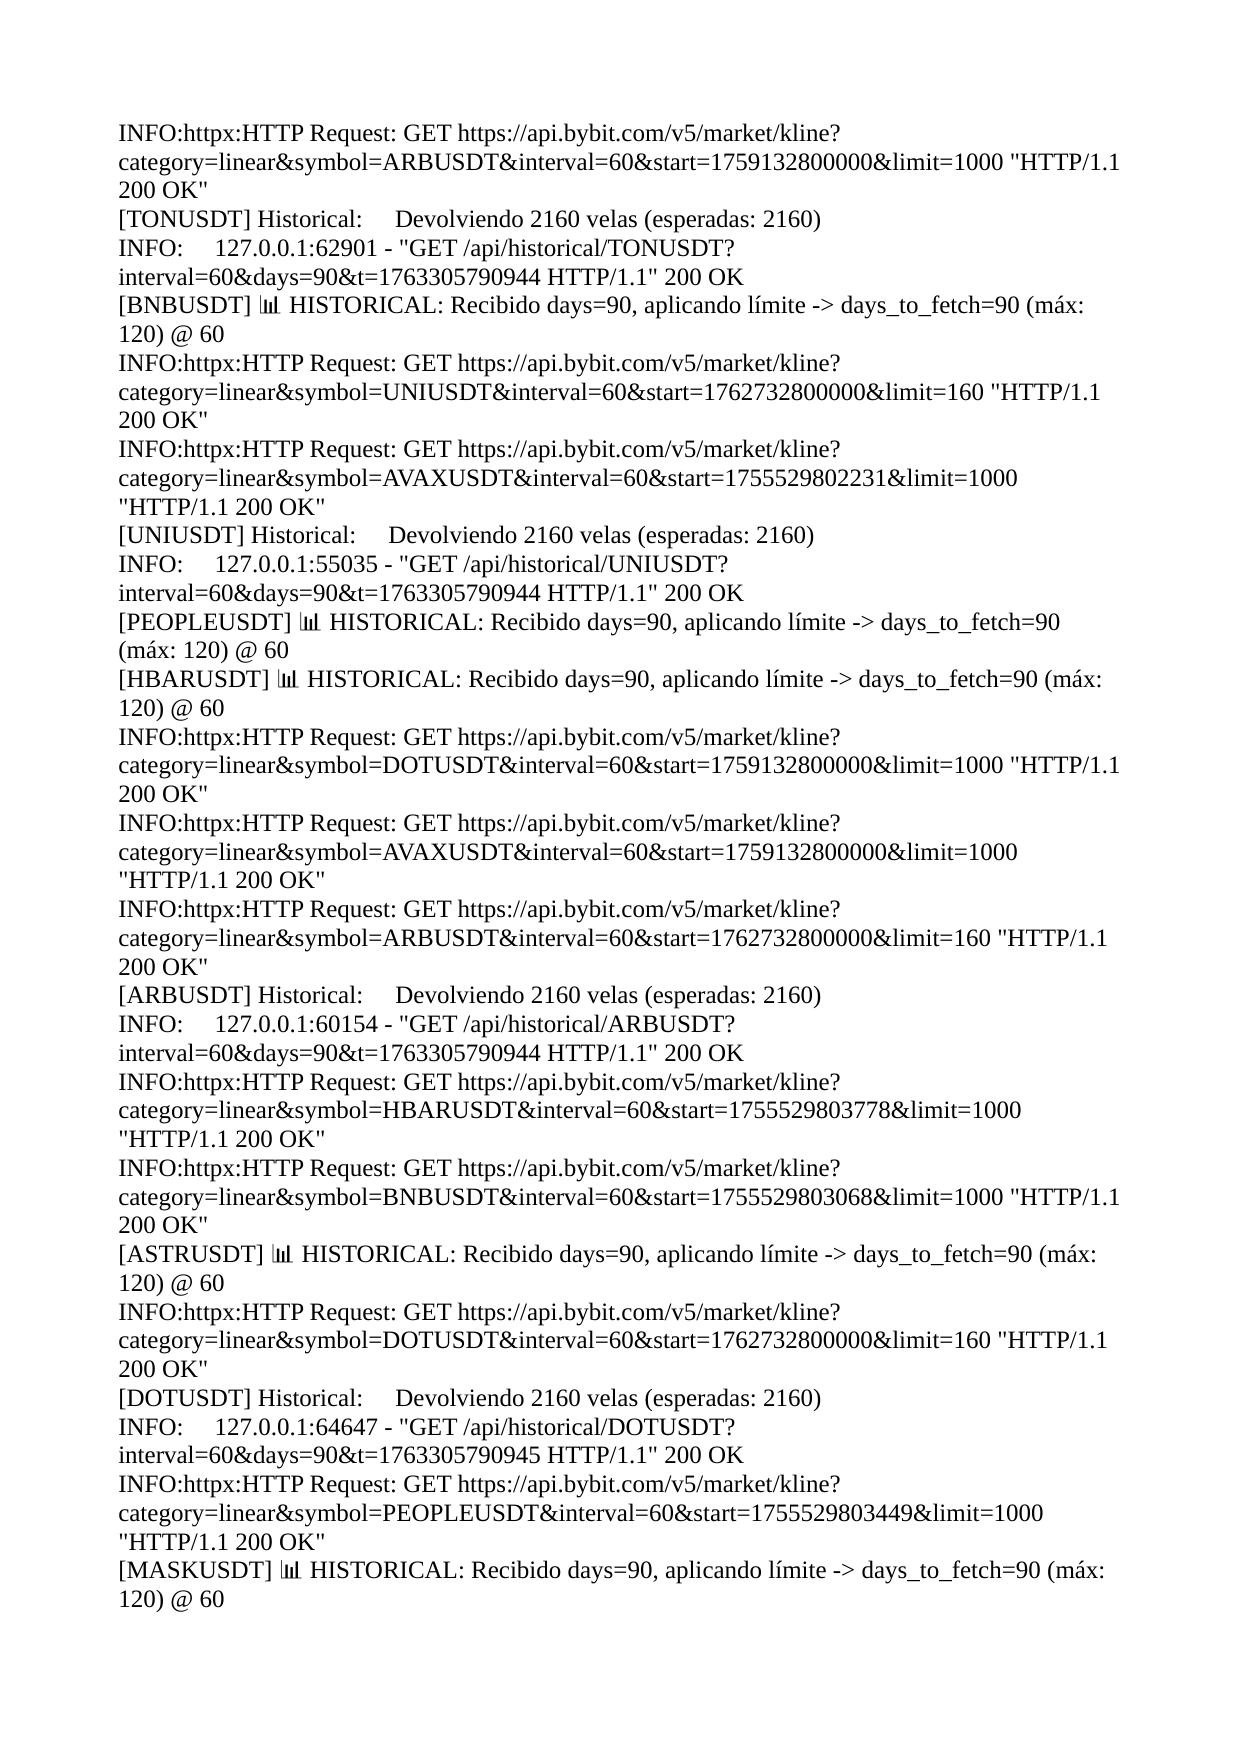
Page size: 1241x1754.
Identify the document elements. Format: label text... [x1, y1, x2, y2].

text [BNBUSDT] 📊 HISTORICAL: Recibido days=90, aplicando límite -> days_to_fetch=90 (máx: 120) @ 60 [118, 291, 1122, 348]
text INFO: 127.0.0.1:55035 - "GET /api/historical/UNIUSDT?interval=60&days=90&t=1763305790944 HTTP/1.1" 200 OK [118, 549, 1122, 607]
text INFO:httpx:HTTP Request: GET https://api.bybit.com/v5/market/kline?category=linear&symbol=UNIUSDT&interval=60&start=1762732800000&limit=160 "HTTP/1.1 200 OK" [118, 348, 1122, 434]
text INFO:httpx:HTTP Request: GET https://api.bybit.com/v5/market/kline?category=linear&symbol=AVAXUSDT&interval=60&start=1759132800000&limit=1000 "HTTP/1.1 200 OK" [118, 808, 1122, 894]
text INFO:httpx:HTTP Request: GET https://api.bybit.com/v5/market/kline?category=linear&symbol=ARBUSDT&interval=60&start=1759132800000&limit=1000 "HTTP/1.1 200 OK" [118, 118, 1122, 204]
text INFO:httpx:HTTP Request: GET https://api.bybit.com/v5/market/kline?category=linear&symbol=DOTUSDT&interval=60&start=1762732800000&limit=160 "HTTP/1.1 200 OK" [118, 1297, 1122, 1383]
text INFO:httpx:HTTP Request: GET https://api.bybit.com/v5/market/kline?category=linear&symbol=PEOPLEUSDT&interval=60&start=1755529803449&limit=1000 "HTTP/1.1 200 OK" [118, 1469, 1122, 1556]
text INFO:httpx:HTTP Request: GET https://api.bybit.com/v5/market/kline?category=linear&symbol=ARBUSDT&interval=60&start=1762732800000&limit=160 "HTTP/1.1 200 OK" [118, 894, 1122, 981]
text [TONUSDT] Historical: ✅ Devolviendo 2160 velas (esperadas: 2160) [118, 204, 1122, 233]
text INFO:httpx:HTTP Request: GET https://api.bybit.com/v5/market/kline?category=linear&symbol=DOTUSDT&interval=60&start=1759132800000&limit=1000 "HTTP/1.1 200 OK" [118, 722, 1122, 808]
text INFO:httpx:HTTP Request: GET https://api.bybit.com/v5/market/kline?category=linear&symbol=AVAXUSDT&interval=60&start=1755529802231&limit=1000 "HTTP/1.1 200 OK" [118, 434, 1122, 521]
text [ASTRUSDT] 📊 HISTORICAL: Recibido days=90, aplicando límite -> days_to_fetch=90 (máx: 120) @ 60 [118, 1239, 1122, 1297]
text [PEOPLEUSDT] 📊 HISTORICAL: Recibido days=90, aplicando límite -> days_to_fetch=90 (máx: 120) @ 60 [118, 607, 1122, 664]
text INFO: 127.0.0.1:64647 - "GET /api/historical/DOTUSDT?interval=60&days=90&t=1763305790945 HTTP/1.1" 200 OK [118, 1412, 1122, 1469]
text [ARBUSDT] Historical: ✅ Devolviendo 2160 velas (esperadas: 2160) [118, 981, 1122, 1009]
text INFO: 127.0.0.1:60154 - "GET /api/historical/ARBUSDT?interval=60&days=90&t=1763305790944 HTTP/1.1" 200 OK [118, 1009, 1122, 1067]
text INFO:httpx:HTTP Request: GET https://api.bybit.com/v5/market/kline?category=linear&symbol=HBARUSDT&interval=60&start=1755529803778&limit=1000 "HTTP/1.1 200 OK" [118, 1067, 1122, 1153]
text [UNIUSDT] Historical: ✅ Devolviendo 2160 velas (esperadas: 2160) [118, 521, 1122, 549]
text [MASKUSDT] 📊 HISTORICAL: Recibido days=90, aplicando límite -> days_to_fetch=90 (máx: 120) @ 60 [118, 1556, 1122, 1613]
text [DOTUSDT] Historical: ✅ Devolviendo 2160 velas (esperadas: 2160) [118, 1383, 1122, 1412]
text INFO: 127.0.0.1:62901 - "GET /api/historical/TONUSDT?interval=60&days=90&t=1763305790944 HTTP/1.1" 200 OK [118, 233, 1122, 291]
text [HBARUSDT] 📊 HISTORICAL: Recibido days=90, aplicando límite -> days_to_fetch=90 (máx: 120) @ 60 [118, 664, 1122, 722]
text INFO:httpx:HTTP Request: GET https://api.bybit.com/v5/market/kline?category=linear&symbol=BNBUSDT&interval=60&start=1755529803068&limit=1000 "HTTP/1.1 200 OK" [118, 1153, 1122, 1239]
